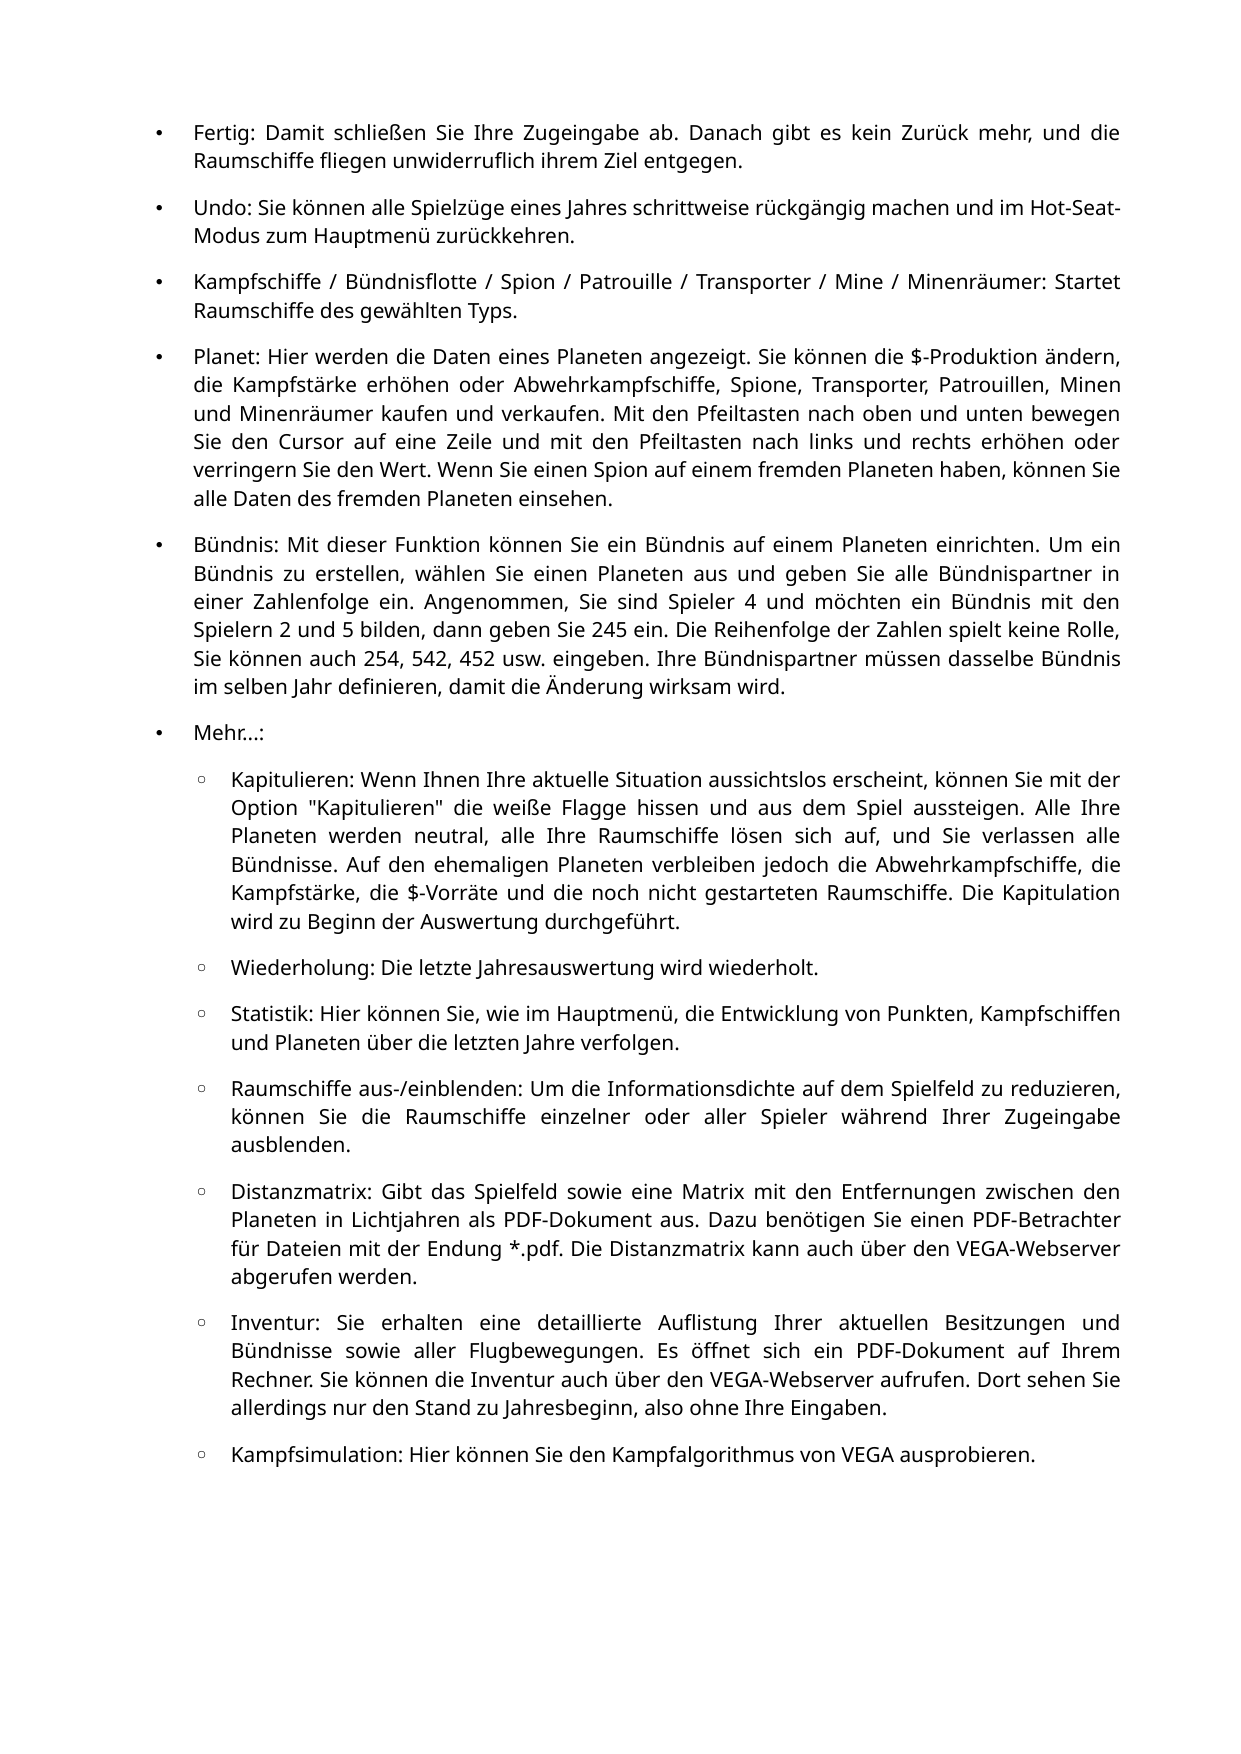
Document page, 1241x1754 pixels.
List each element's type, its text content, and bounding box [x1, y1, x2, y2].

list Inventur: Sie erhalten eine detaillierte Auflistung Ihrer aktuellen Besitzungen und Bündnisse sowie aller Flugbewegungen. Es öffnet sich ein PDF-Dokument auf Ihrem Rechner. Sie können die Inventur auch über den VEGA-Webserver aufrufen. Dort sehen Sie allerdings nur den Stand zu Jahresbeginn, also ohne Ihre Eingaben. [193, 1308, 1122, 1422]
list Planet: Hier werden die Daten eines Planeten angezeigt. Sie können die $-Produktion ändern, die Kampfstärke erhöhen oder Abwehrkampfschiffe, Spione, Transporter, Patrouillen, Minen und Minenräumer kaufen und verkaufen. Mit den Pfeiltasten nach oben und unten bewegen Sie den Cursor auf eine Zeile und mit den Pfeiltasten nach links und rechts erhöhen oder verringern Sie den Wert. Wenn Sie einen Spion auf einem fremden Planeten haben, können Sie alle Daten des fremden Planeten einsehen. [156, 342, 1122, 512]
list Fertig: Damit schließen Sie Ihre Zugeingabe ab. Danach gibt es kein Zurück mehr, und die Raumschiffe fliegen unwiderruflich ihrem Ziel entgegen. [156, 118, 1122, 175]
list Statistik: Hier können Sie, wie im Hauptmenü, die Entwicklung von Punkten, Kampfschiffen und Planeten über die letzten Jahre verfolgen. [193, 999, 1122, 1056]
list Raumschiffe aus-/einblenden: Um die Informationsdichte auf dem Spielfeld zu reduzieren, können Sie die Raumschiffe einzelner oder aller Spieler während Ihrer Zugeingabe ausblenden. [193, 1074, 1122, 1159]
list Distanzmatrix: Gibt das Spielfeld sowie eine Matrix mit den Entfernungen zwischen den Planeten in Lichtjahren als PDF-Dokument aus. Dazu benötigen Sie einen PDF-Betrachter für Dateien mit der Endung *.pdf. Die Distanzmatrix kann auch über den VEGA-Webserver abgerufen werden. [193, 1177, 1122, 1291]
list Undo: Sie können alle Spielzüge eines Jahres schrittweise rückgängig machen und im Hot-Seat-Modus zum Hauptmenü zurückkehren. [156, 193, 1122, 249]
list Kampfsimulation: Hier können Sie den Kampfalgorithmus von VEGA ausprobieren. [193, 1440, 1122, 1468]
list Bündnis: Mit dieser Funktion können Sie ein Bündnis auf einem Planeten einrichten. Um ein Bündnis zu erstellen, wählen Sie einen Planeten aus und geben Sie alle Bündnispartner in einer Zahlenfolge ein. Angenommen, Sie sind Spieler 4 und möchten ein Bündnis mit den Spielern 2 und 5 bilden, dann geben Sie 245 ein. Die Reihenfolge der Zahlen spielt keine Rolle, Sie können auch 254, 542, 452 usw. eingeben. Ihre Bündnispartner müssen dasselbe Bündnis im selben Jahr definieren, damit die Änderung wirksam wird. [156, 530, 1122, 701]
list Wiederholung: Die letzte Jahresauswertung wird wiederholt. [193, 953, 1122, 981]
list Kampfschiffe / Bündnisflotte / Spion / Patrouille / Transporter / Mine / Minenräumer: Startet Raumschiffe des gewählten Typs. [156, 267, 1122, 324]
list Mehr...: [156, 718, 1122, 747]
list Kapitulieren: Wenn Ihnen Ihre aktuelle Situation aussichtslos erscheint, können Sie mit der Option "Kapitulieren" die weiße Flagge hissen und aus dem Spiel aussteigen. Alle Ihre Planeten werden neutral, alle Ihre Raumschiffe lösen sich auf, und Sie verlassen alle Bündnisse. Auf den ehemaligen Planeten verbleiben jedoch die Abwehrkampfschiffe, die Kampfstärke, die $-Vorräte und die noch nicht gestarteten Raumschiffe. Die Kapitulation wird zu Beginn der Auswertung durchgeführt. [193, 765, 1122, 935]
